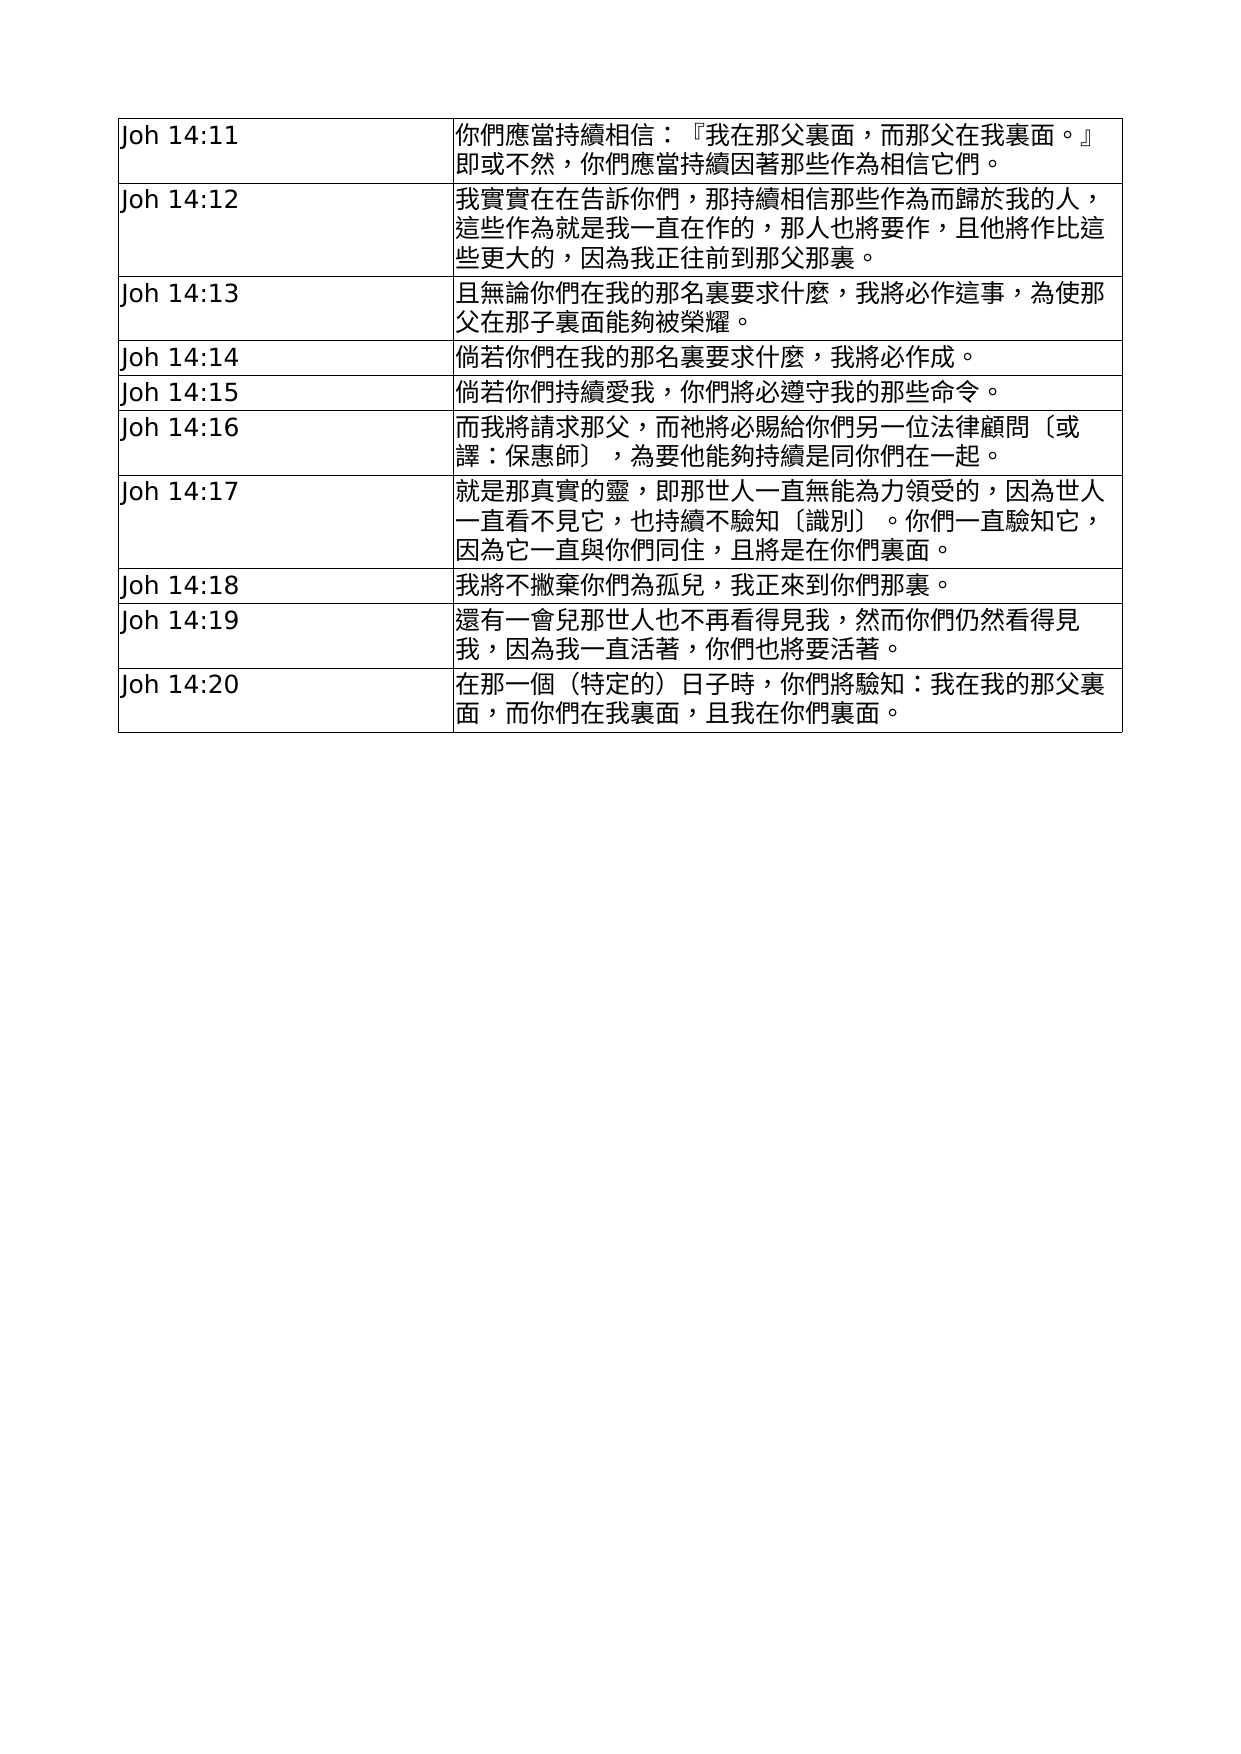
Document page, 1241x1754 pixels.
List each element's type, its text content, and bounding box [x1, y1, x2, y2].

table_cell Joh 14:13 [119, 277, 453, 340]
table_cell Joh 14:12 [119, 184, 453, 276]
table_cell 且無論你們在我的那名裏要求什麼，我將必作這事，為使那父在那子裏面能夠被榮耀。 [454, 277, 1122, 340]
table_cell 我將不撇棄你們為孤兒，我正來到你們那裏。 [454, 569, 1122, 603]
table_cell 倘若你們持續愛我，你們將必遵守我的那些命令。 [454, 376, 1122, 410]
table_cell Joh 14:16 [119, 411, 453, 474]
table_cell 在那一個（特定的）日子時，你們將驗知：我在我的那父裏面，而你們在我裏面，且我在你們裏面。 [454, 669, 1122, 732]
table_cell Joh 14:20 [119, 669, 453, 732]
table_cell Joh 14:14 [119, 341, 453, 375]
table_cell 還有一會兒那世人也不再看得見我，然而你們仍然看得見我，因為我一直活著，你們也將要活著。 [454, 604, 1122, 667]
table_cell 你們應當持續相信：『我在那父裏面，而那父在我裏面。』即或不然，你們應當持續因著那些作為相信它們。 [454, 119, 1122, 182]
table_cell Joh 14:15 [119, 376, 453, 410]
table_cell Joh 14:17 [119, 476, 453, 568]
table_cell 而我將請求那父，而祂將必賜給你們另一位法律顧問〔或譯：保惠師〕，為要他能夠持續是同你們在一起。 [454, 411, 1122, 474]
table_cell Joh 14:18 [119, 569, 453, 603]
table_cell Joh 14:11 [119, 119, 453, 182]
table_cell 倘若你們在我的那名裏要求什麼，我將必作成。 [454, 341, 1122, 375]
table_cell 我實實在在告訴你們，那持續相信那些作為而歸於我的人，這些作為就是我一直在作的，那人也將要作，且他將作比這些更大的，因為我正往前到那父那裏。 [454, 184, 1122, 276]
table_cell 就是那真實的靈，即那世人一直無能為力領受的，因為世人一直看不見它，也持續不驗知〔識別〕。你們一直驗知它，因為它一直與你們同住，且將是在你們裏面。 [454, 476, 1122, 568]
table_cell Joh 14:19 [119, 604, 453, 667]
